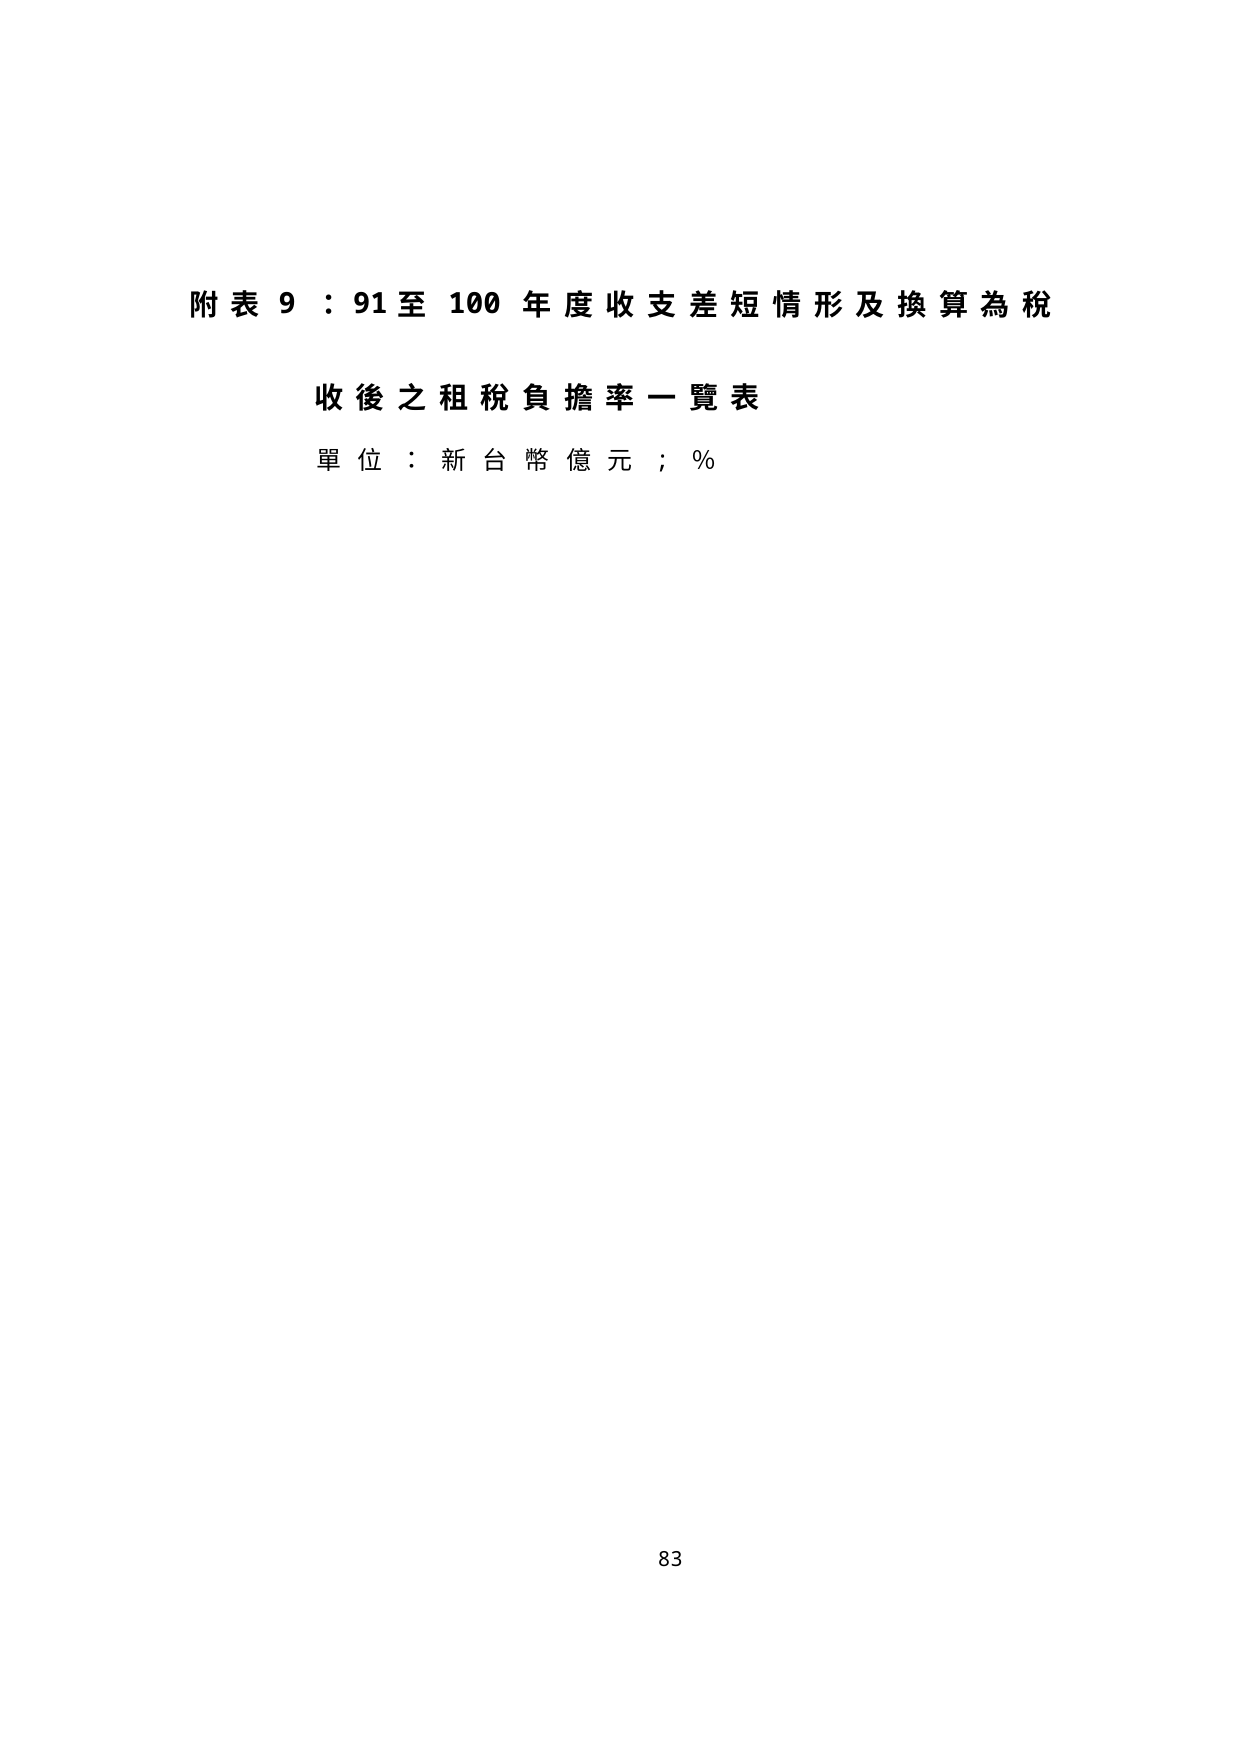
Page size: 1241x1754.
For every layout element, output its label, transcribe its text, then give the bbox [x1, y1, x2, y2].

text 附表9：91至100年度收支差短情形及換算為稅收後之租稅負擔率一覽表 單位：新台幣億元;％ [183, 229, 1058, 479]
